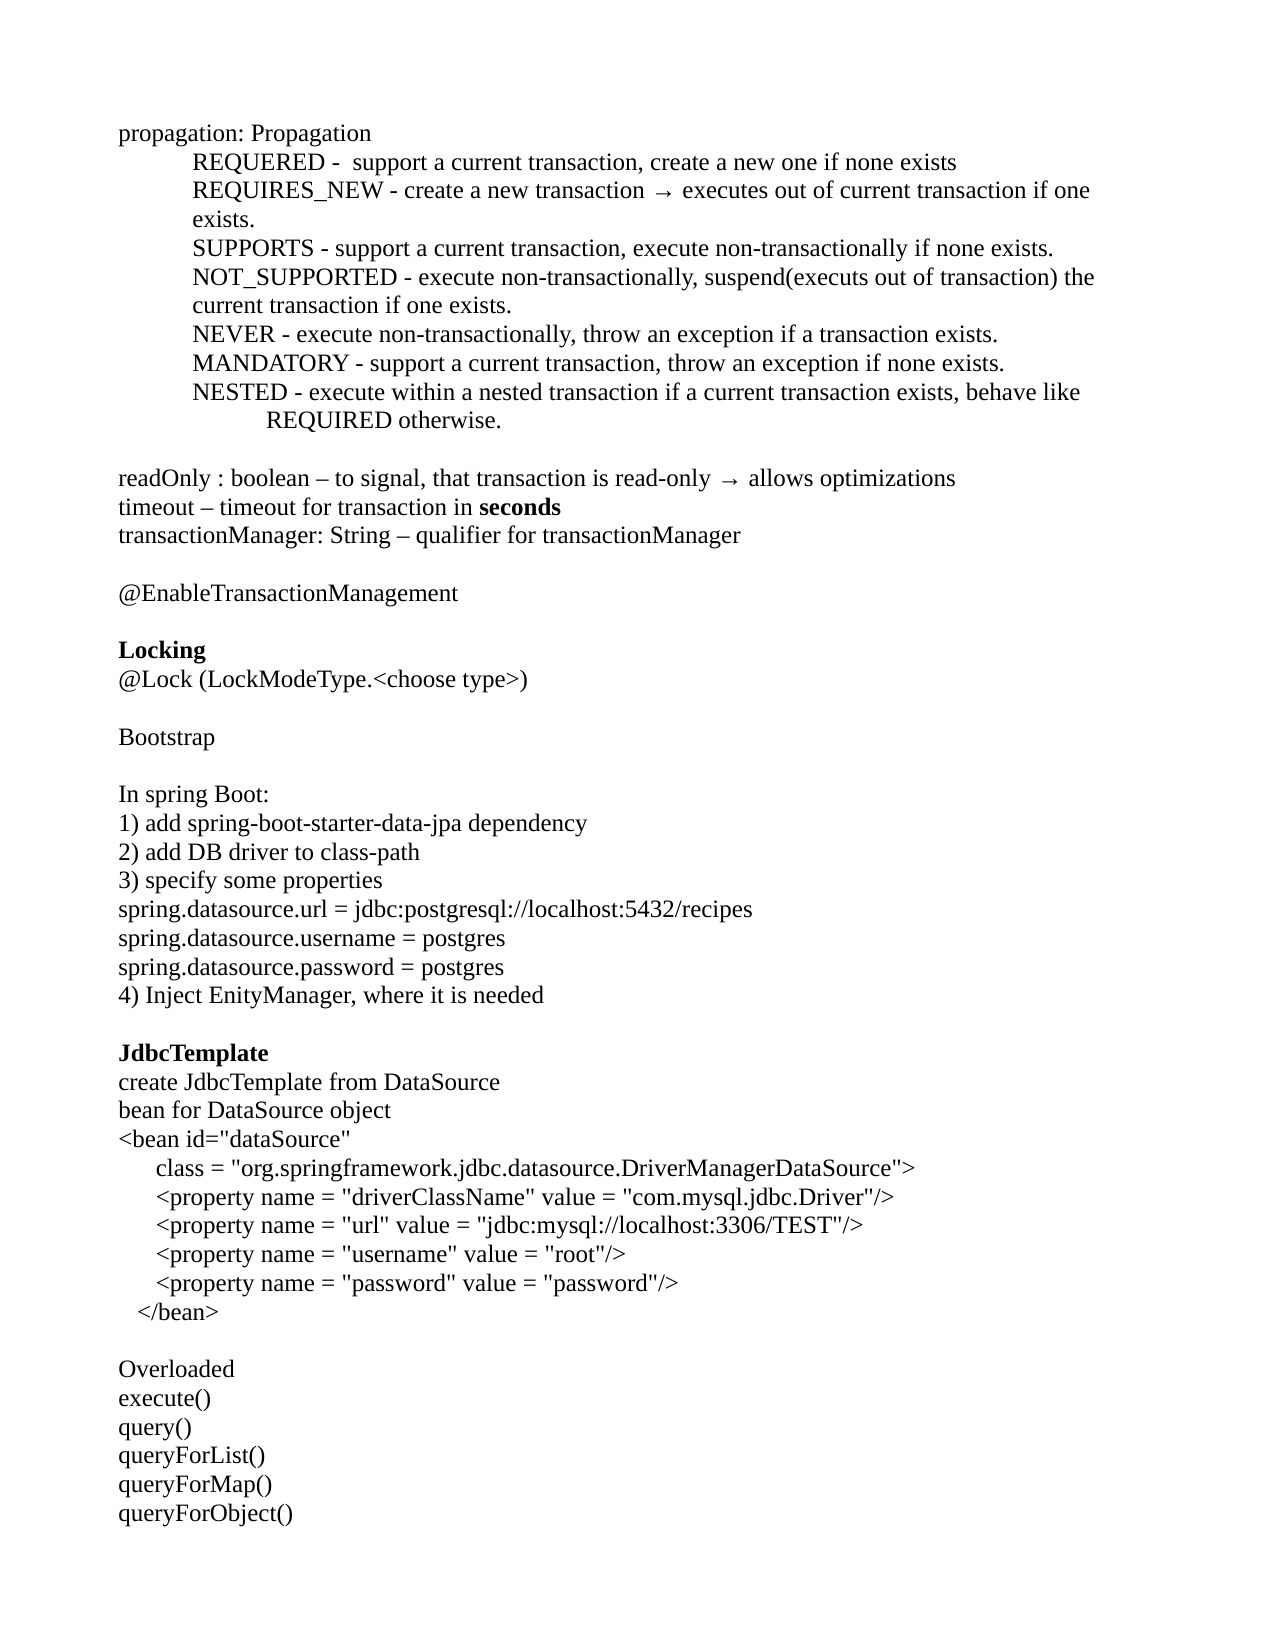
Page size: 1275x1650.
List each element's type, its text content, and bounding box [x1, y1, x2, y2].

text <property name = "url" value = "jdbc:mysql://localhost:3306/TEST"/> [118, 1211, 1157, 1239]
text execute() [118, 1383, 1157, 1412]
text MANDATORY - support a current transaction, throw an exception if none exists. [118, 348, 1157, 377]
text propagation: Propagation [118, 118, 1157, 147]
text <property name = "password" value = "password"/> [118, 1268, 1157, 1297]
text spring.datasource.url = jdbc:postgresql://localhost:5432/recipes [118, 894, 1157, 923]
text create JdbcTemplate from DataSource [118, 1067, 1157, 1096]
text REQUERED - support a current transaction, create a new one if none exists [118, 147, 1157, 176]
text readOnly : boolean – to signal, that transaction is read-only → allows optimizations [118, 463, 1157, 492]
text Bootstrap [118, 722, 1157, 751]
text Overloaded [118, 1354, 1157, 1383]
text 2) add DB driver to class-path [118, 837, 1157, 866]
text 4) Inject EnityManager, where it is needed [118, 981, 1157, 1009]
text spring.datasource.username = postgres [118, 923, 1157, 952]
text bean for DataSource object [118, 1096, 1157, 1124]
text NOT_SUPPORTED - execute non-transactionally, suspend(executs out of transaction) the current transaction if one exists. [118, 262, 1157, 319]
text class = "org.springframework.jdbc.datasource.DriverManagerDataSource"> [118, 1153, 1157, 1182]
text queryForList() [118, 1441, 1157, 1469]
text transactionManager: String – qualifier for transactionManager [118, 521, 1157, 549]
text </bean> [118, 1297, 1157, 1326]
text JdbcTemplate [118, 1038, 1157, 1067]
text queryForMap() [118, 1469, 1157, 1498]
text Locking [118, 636, 1157, 664]
text 1) add spring-boot-starter-data-jpa dependency [118, 808, 1157, 837]
text NEVER - execute non-transactionally, throw an exception if a transaction exists. [118, 319, 1157, 348]
text timeout – timeout for transaction in seconds [118, 492, 1157, 521]
text <bean id="dataSource" [118, 1124, 1157, 1153]
text queryForObject() [118, 1498, 1157, 1527]
text NESTED - execute within a nested transaction if a current transaction exists, behave like REQUIRED otherwise. [118, 377, 1157, 434]
text REQUIRES_NEW - create a new transaction → executes out of current transaction if one exists. [118, 176, 1157, 233]
text SUPPORTS - support a current transaction, execute non-transactionally if none exists. [118, 233, 1157, 262]
text @EnableTransactionManagement [118, 578, 1157, 607]
text 3) specify some properties [118, 866, 1157, 894]
text spring.datasource.password = postgres [118, 952, 1157, 981]
text @Lock (LockModeType.<choose type>) [118, 664, 1157, 693]
text <property name = "driverClassName" value = "com.mysql.jdbc.Driver"/> [118, 1182, 1157, 1211]
text <property name = "username" value = "root"/> [118, 1239, 1157, 1268]
text query() [118, 1412, 1157, 1441]
text In spring Boot: [118, 779, 1157, 808]
